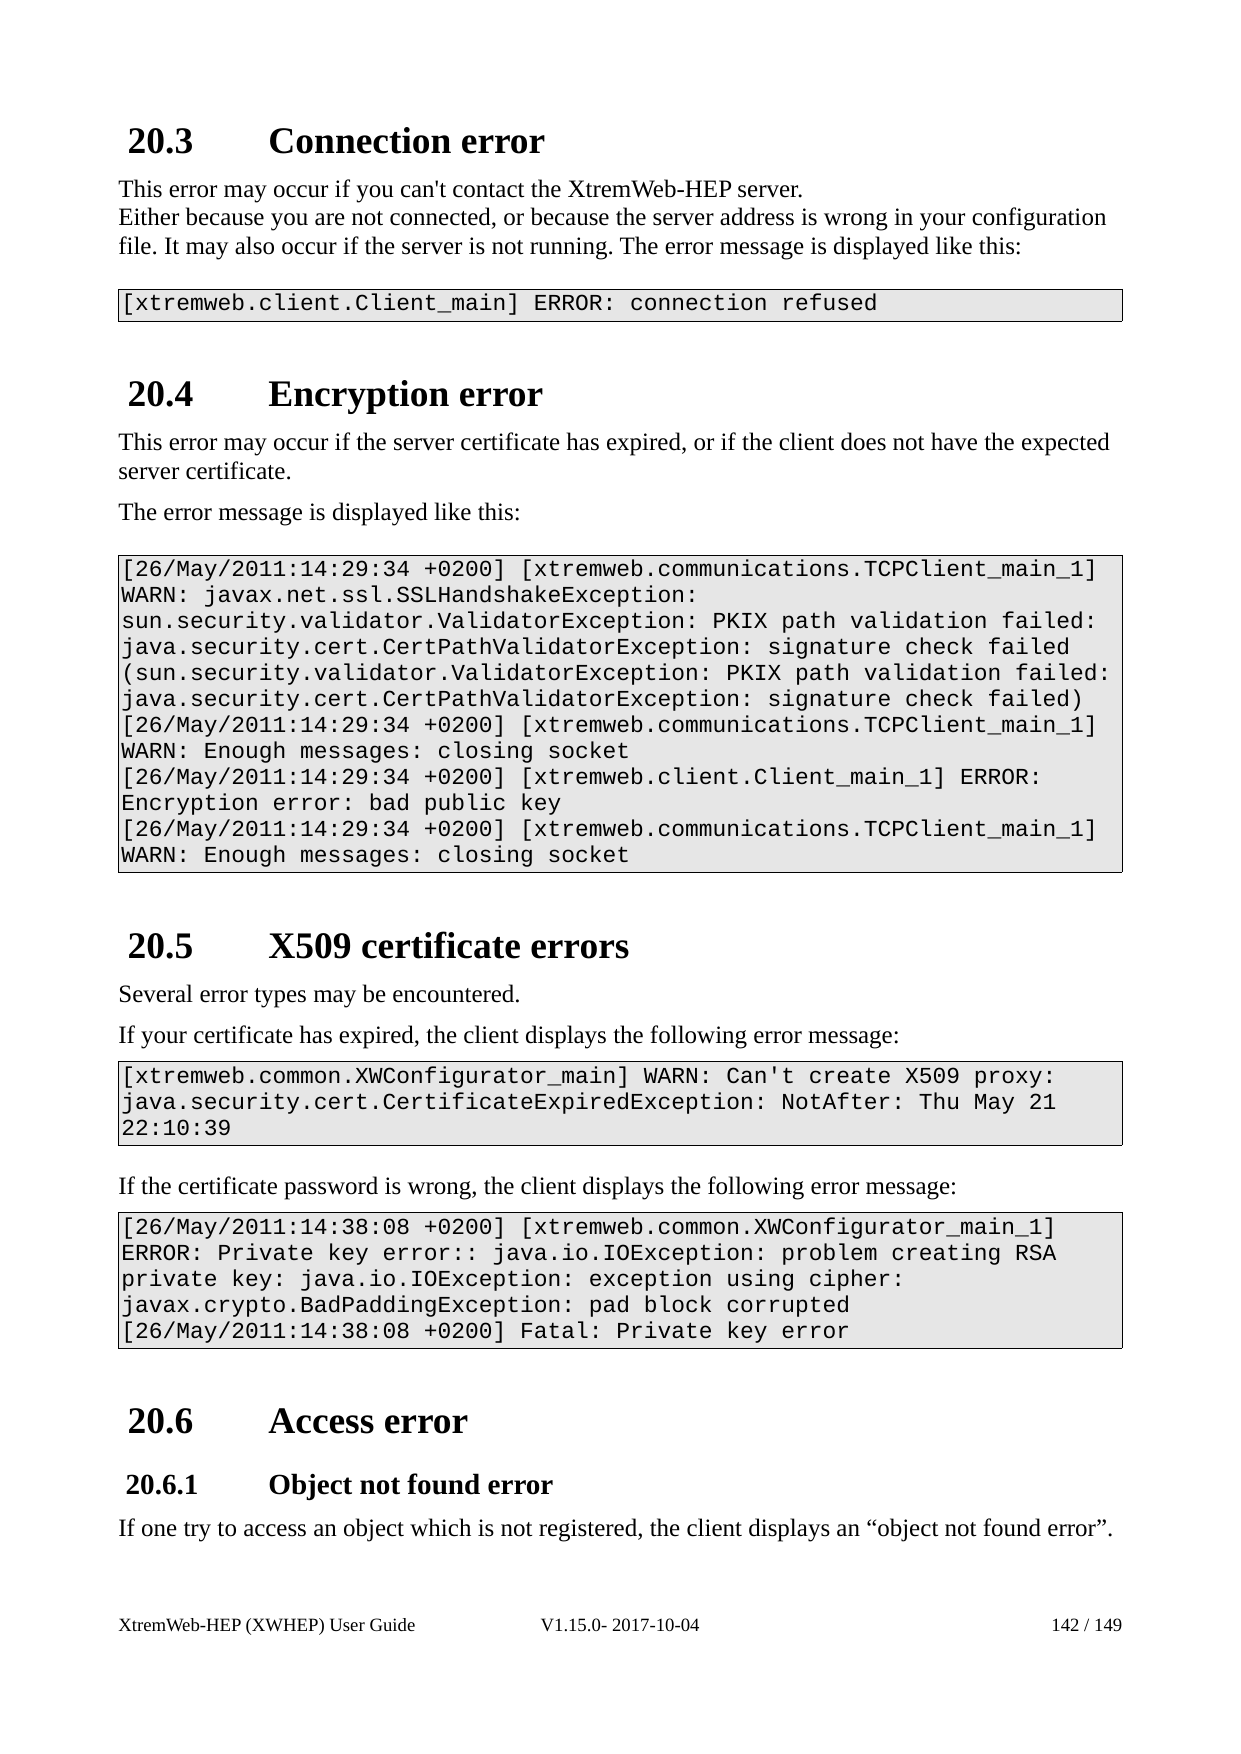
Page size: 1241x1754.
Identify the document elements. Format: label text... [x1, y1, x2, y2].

subtitle Access error [118, 1399, 1122, 1442]
subtitle X509 certificate errors [118, 923, 1122, 966]
subtitle Object not found error [118, 1467, 1122, 1501]
subtitle Encryption error [118, 372, 1122, 415]
text [26/May/2011:14:38:08 +0200] [xtremweb.common.XWConfigurator_main_1] ERROR: Private key error:: java.io.IOException: problem creating RSA private key: java.io.IOException: exception using cipher: javax.crypto.BadPaddingException: pad block corrupted [119, 1213, 1122, 1316]
text If one try to access an object which is not registered, the client displays an “object not found error”. [118, 1513, 1122, 1542]
text This error may occur if you can't contact the XtremWeb-HEP server. [118, 174, 1122, 202]
text [xtremweb.common.XWConfigurator_main] WARN: Can't create X509 proxy: java.security.cert.CertificateExpiredException: NotAfter: Thu May 21 22:10:39 [119, 1062, 1122, 1145]
text Several error types may be encountered. [118, 979, 1122, 1007]
subtitle Connection error [118, 118, 1122, 161]
text [26/May/2011:14:38:08 +0200] Fatal: Private key error [119, 1316, 1122, 1348]
text [xtremweb.client.Client_main] ERROR: connection refused [119, 290, 1122, 321]
text If the certificate password is wrong, the client displays the following error message: [118, 1171, 1122, 1200]
text [26/May/2011:14:29:34 +0200] [xtremweb.communications.TCPClient_main_1] WARN: Enough messages: closing socket [119, 710, 1122, 762]
text [26/May/2011:14:29:34 +0200] [xtremweb.communications.TCPClient_main_1] WARN: Enough messages: closing socket [119, 814, 1122, 872]
text Either because you are not connected, or because the server address is wrong in your configuration file. It may also occur if the server is not running. The error message is displayed like this: [118, 202, 1122, 260]
text If your certificate has expired, the client displays the following error message: [118, 1020, 1122, 1049]
text This error may occur if the server certificate has expired, or if the client does not have the expected server certificate. [118, 427, 1122, 485]
text The error message is displayed like this: [118, 497, 1122, 526]
text [26/May/2011:14:29:34 +0200] [xtremweb.client.Client_main_1] ERROR: Encryption error: bad public key [119, 762, 1122, 814]
text [26/May/2011:14:29:34 +0200] [xtremweb.communications.TCPClient_main_1] WARN: javax.net.ssl.SSLHandshakeException: sun.security.validator.ValidatorException: PKIX path validation failed: java.security.cert.CertPathValidatorException: signature check failed (sun.security.validator.ValidatorException: PKIX path validation failed: java.security.cert.CertPathValidatorException: signature check failed) [119, 556, 1122, 710]
